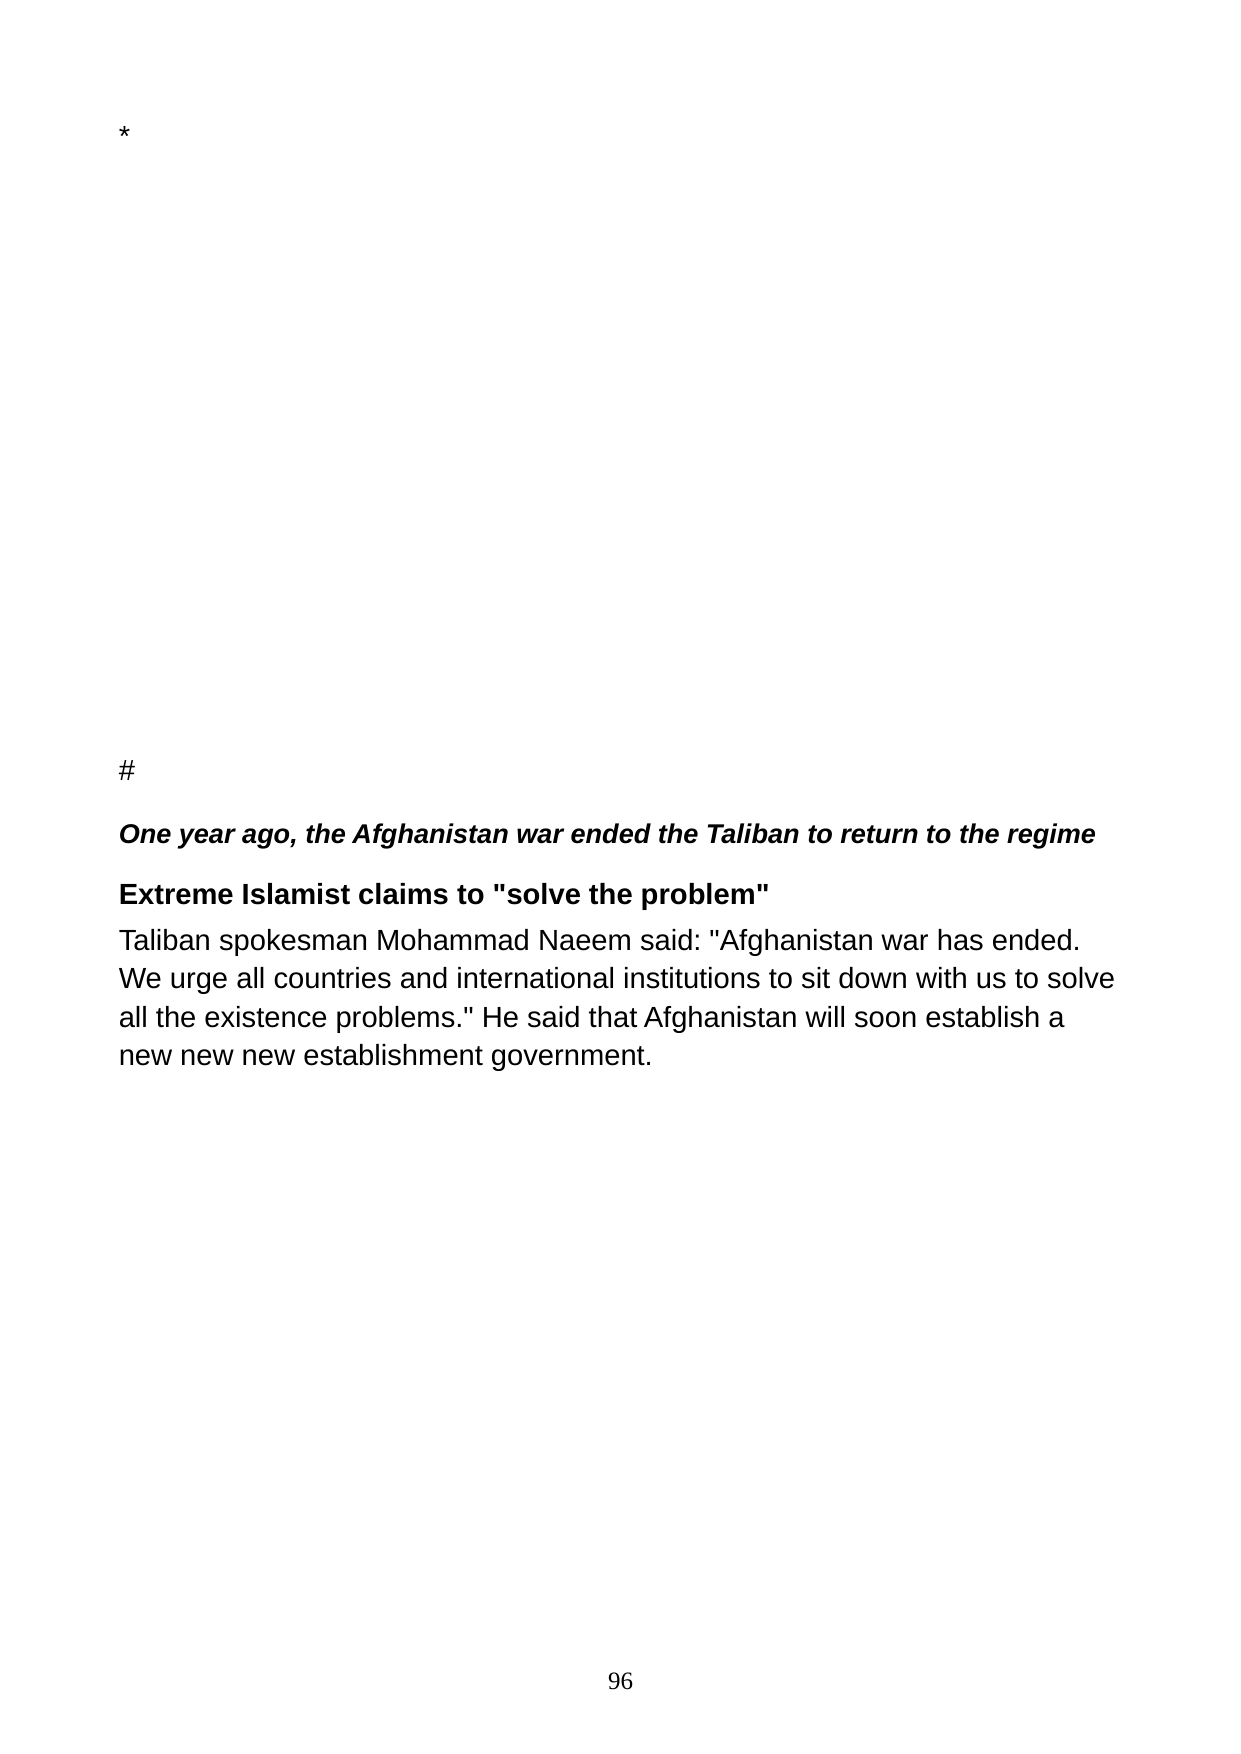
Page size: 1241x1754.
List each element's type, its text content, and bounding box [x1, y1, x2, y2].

text Taliban spokesman Mohammad Naeem said: "Afghanistan war has ended. We urge all countries and international institutions to sit down with us to solve all the existence problems." He said that Afghanistan will soon establish a new new new establishment government. [118, 923, 1122, 1072]
subtitle One year ago, the Afghanistan war ended the Taliban to return to the regime [118, 818, 1122, 849]
text * # [118, 118, 1122, 786]
subtitle Extreme Islamist claims to "solve the problem" [118, 877, 1122, 910]
